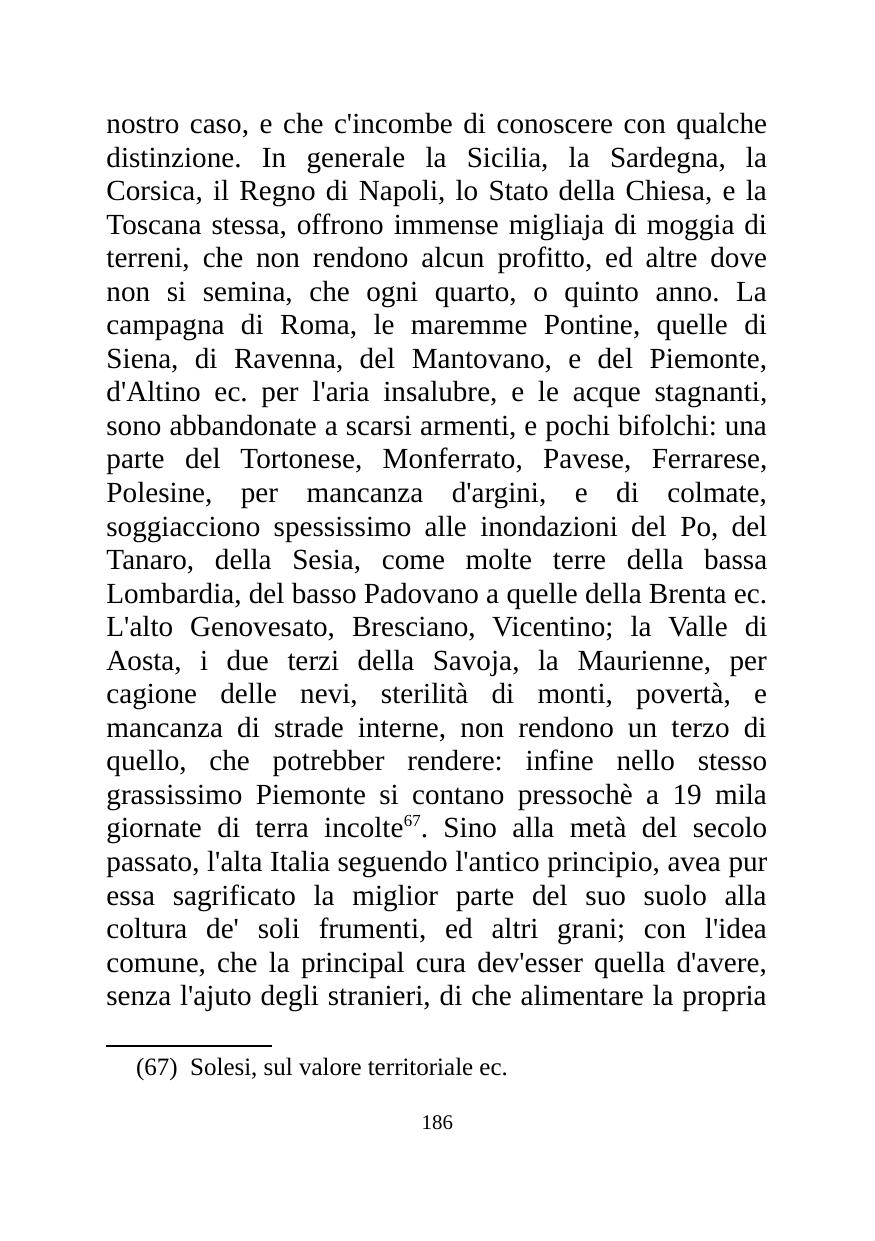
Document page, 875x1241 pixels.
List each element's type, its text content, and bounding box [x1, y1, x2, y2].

text nostro caso, e che c'incombe di conoscere con qualche distinzione. In generale la Sicilia, la Sardegna, la Corsica, il Regno di Napoli, lo Stato della Chiesa, e la Toscana stessa, offrono immense migliaja di moggia di terreni, che non rendono alcun profitto, ed altre dove non si semina, che ogni quarto, o quinto anno. La campagna di Roma, le maremme Pontine, quelle di Siena, di Ravenna, del Mantovano, e del Piemonte, d'Altino ec. per l'aria insalubre, e le acque stagnanti, sono abbandonate a scarsi armenti, e pochi bifolchi: una parte del Tortonese, Monferrato, Pavese, Ferrarese, Polesine, per mancanza d'argini, e di colmate, soggiacciono spessissimo alle inondazioni del Po, del Tanaro, della Sesia, come molte terre della bassa Lombardia, del basso Padovano a quelle della Brenta ec. L'alto Genovesato, Bresciano, Vicentino; la Valle di Aosta, i due terzi della Savoja, la Maurienne, per cagione delle nevi, sterilità di monti, povertà, e mancanza di strade interne, non rendono un terzo di quello, che potrebber rendere: infine nello stesso grassissimo Piemonte si contano pressochè a 19 mila giornate di terra incolte. Sino alla metà del secolo passato, l'alta Italia seguendo l'antico principio, avea pur essa sagrificato la miglior parte del suo suolo alla coltura de' soli frumenti, ed altri grani; con l'idea comune, che la principal cura dev'esser quella d'avere, senza l'ajuto degli stranieri, di che alimentare la propria [106, 106, 768, 1012]
text Solesi, sul valore territoriale ec. [106, 1052, 768, 1080]
